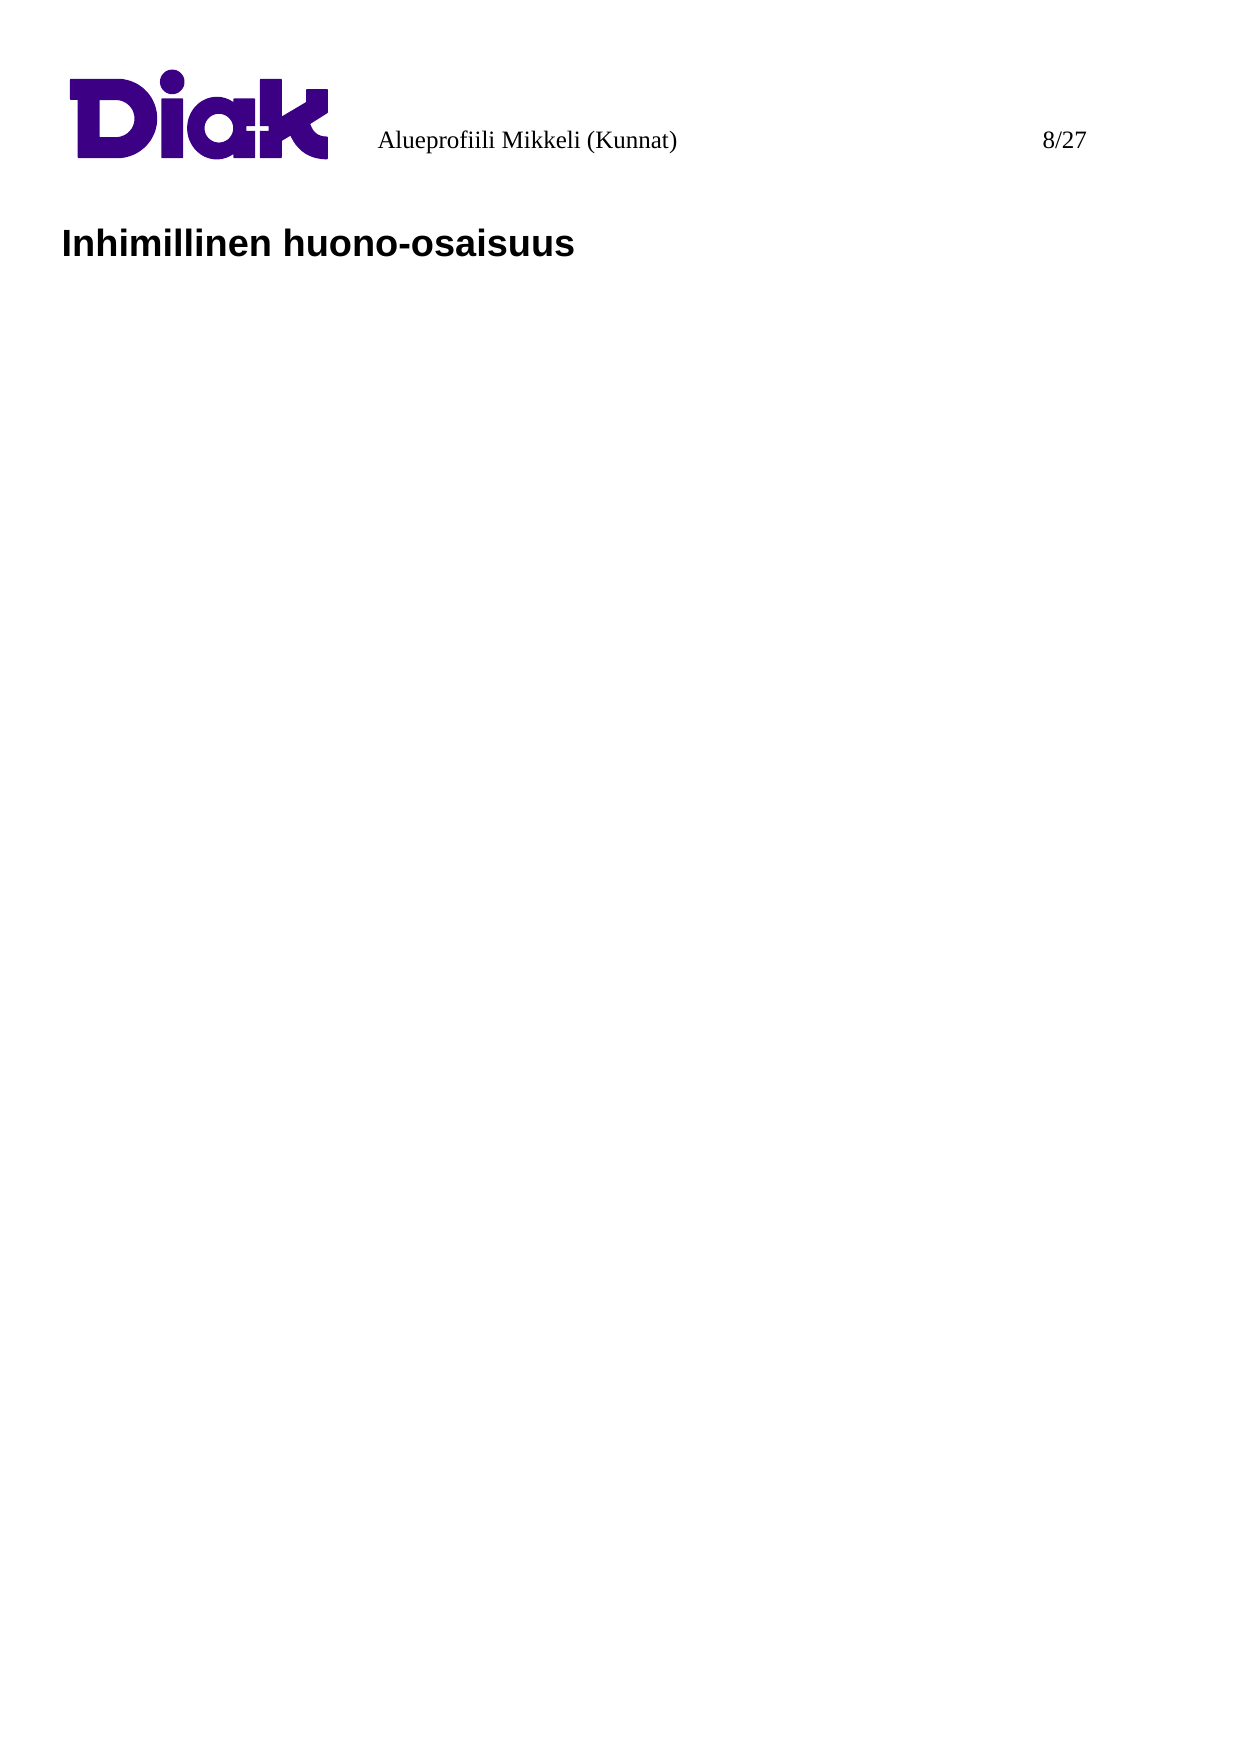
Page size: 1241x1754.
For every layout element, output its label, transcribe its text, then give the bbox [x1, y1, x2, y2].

subtitle Inhimillinen huono-osaisuus [61, 221, 1179, 265]
